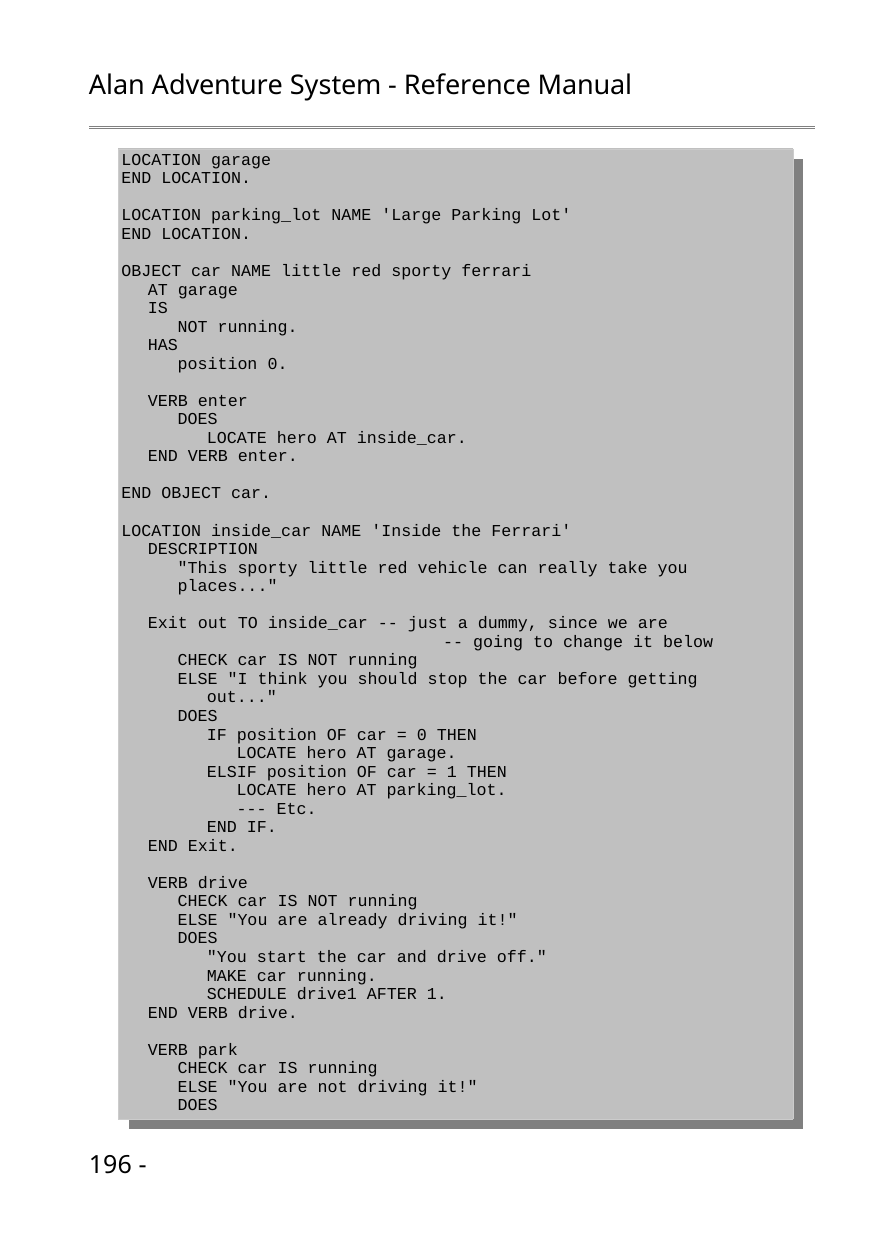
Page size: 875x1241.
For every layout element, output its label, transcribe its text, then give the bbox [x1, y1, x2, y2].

text LOCATION garage END LOCATION. LOCATION parking_lot NAME 'Large Parking Lot' END LOCATION. OBJECT car NAME little red sporty ferrari AT garage IS NOT running. HAS position 0. VERB enter DOES LOCATE hero AT inside_car. END VERB enter. END OBJECT car. LOCATION inside_car NAME 'Inside the Ferrari' DESCRIPTION "This sporty little red vehicle can really take you places..." Exit out TO inside_car -- just a dummy, since we are -- going to change it below CHECK car IS NOT running ELSE "I think you should stop the car before getting out..." DOES IF position OF car = 0 THEN LOCATE hero AT garage. ELSIF position OF car = 1 THEN LOCATE hero AT parking_lot. --- Etc. END IF. END Exit. VERB drive CHECK car IS NOT running ELSE "You are already driving it!" DOES "You start the car and drive off." MAKE car running. SCHEDULE drive1 AFTER 1. END VERB drive. VERB park CHECK car IS running ELSE "You are not driving it!" DOES [119, 150, 793, 1119]
